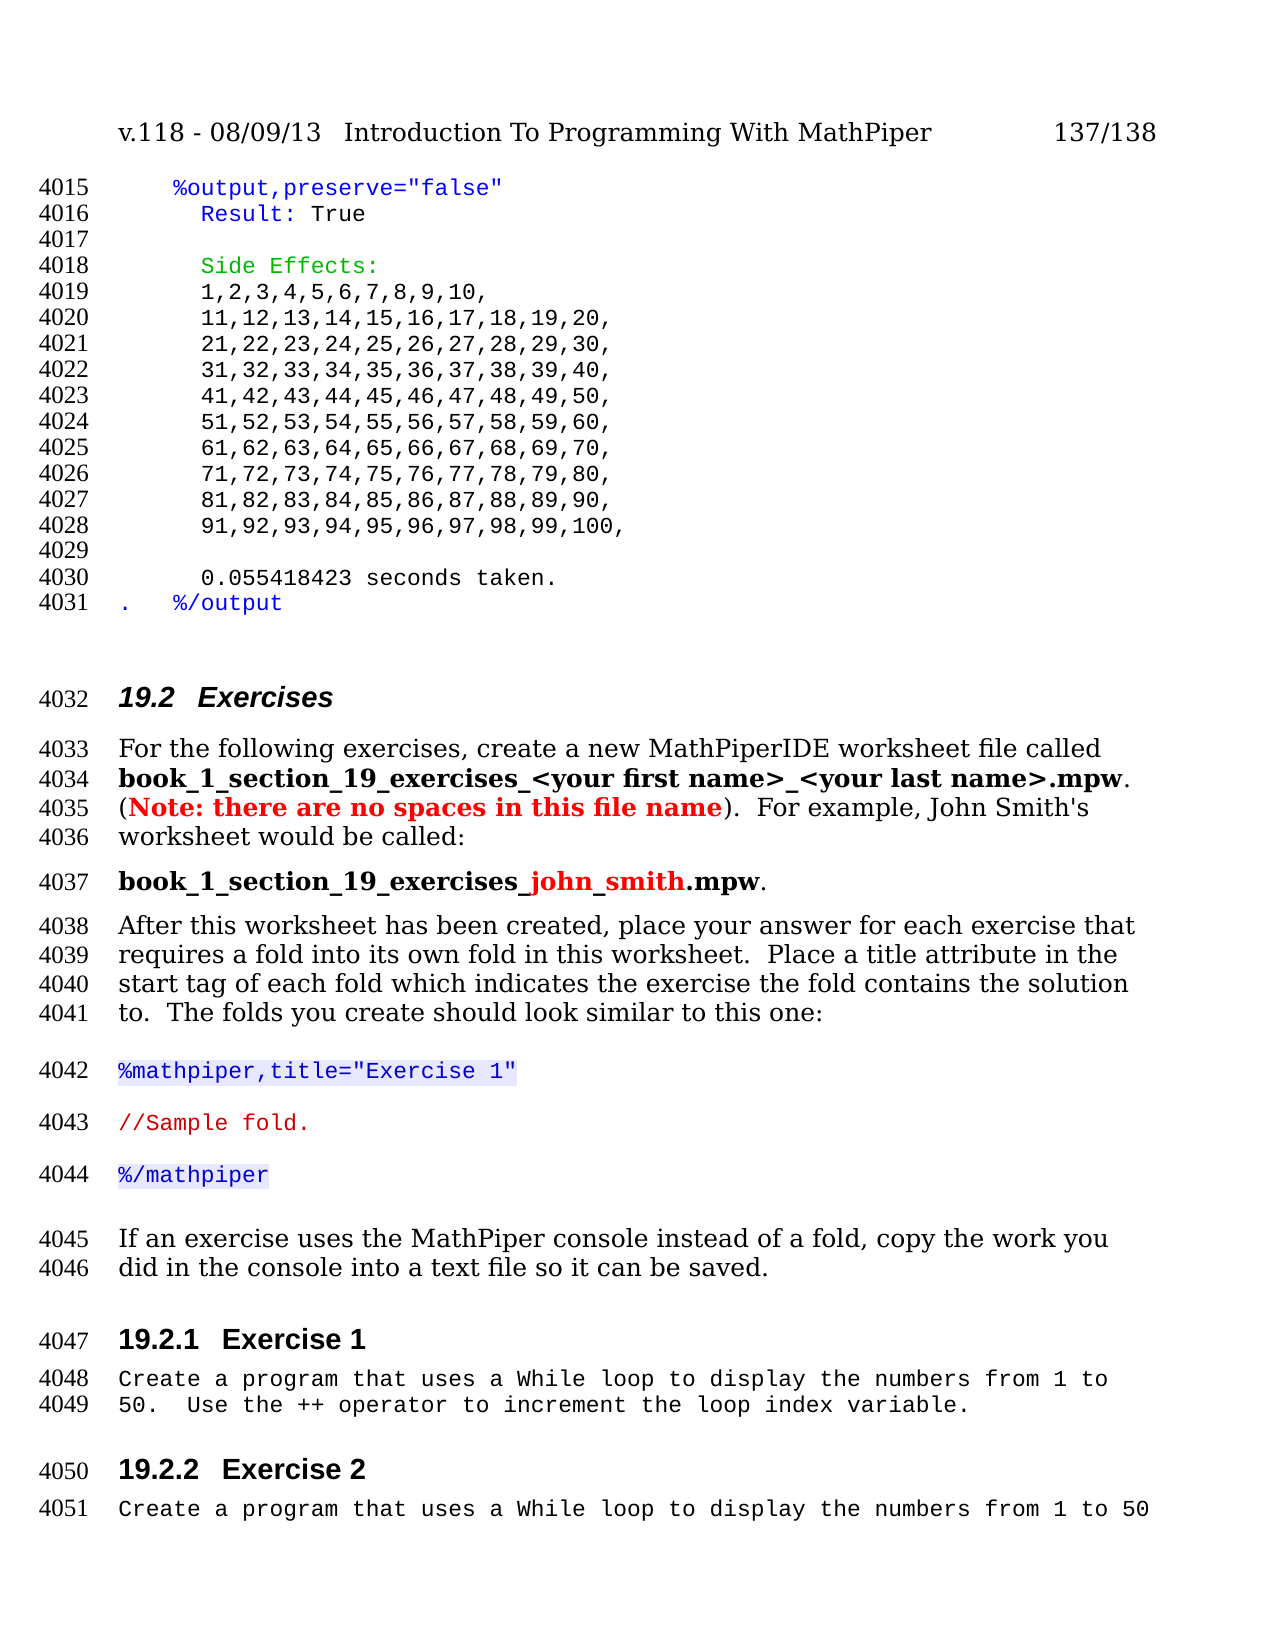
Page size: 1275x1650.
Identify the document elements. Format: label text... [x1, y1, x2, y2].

text %/mathpiper [118, 1163, 1157, 1189]
text Create a program that uses a While loop to display the numbers from 1 to 50 [118, 1498, 1157, 1524]
text Result: True [118, 203, 1157, 229]
text For the following exercises, create a new MathPiperIDE worksheet file called book_1_section_19_exercises_<your first name>_<your last name>.mpw. (Note: there are no spaces in this file name). For example, John Smith's worksheet would be called: [118, 735, 1157, 852]
text 21,22,23,24,25,26,27,28,29,30, [118, 332, 1157, 358]
text 31,32,33,34,35,36,37,38,39,40, [118, 358, 1157, 384]
text 51,52,53,54,55,56,57,58,59,60, [118, 410, 1157, 436]
text 1,2,3,4,5,6,7,8,9,10, [118, 281, 1157, 306]
text 0.055418423 seconds taken. [118, 566, 1157, 592]
text %mathpiper,title="Exercise 1" [118, 1060, 1157, 1086]
text 71,72,73,74,75,76,77,78,79,80, [118, 462, 1157, 488]
subtitle Exercise 2 [118, 1452, 1157, 1486]
text Create a program that uses a While loop to display the numbers from 1 to 50. Use the ++ operator to increment the loop index variable. [118, 1367, 1157, 1419]
text After this worksheet has been created, place your answer for each exercise that requires a fold into its own fold in this worksheet. Place a title attribute in the start tag of each fold which indicates the exercise the fold contains the solution to. The folds you create should look similar to this one: [118, 911, 1157, 1028]
text 61,62,63,64,65,66,67,68,69,70, [118, 436, 1157, 462]
text If an exercise uses the MathPiper console instead of a fold, copy the work you did in the console into a text file so it can be saved. [118, 1224, 1157, 1283]
text . %/output [118, 592, 1157, 618]
subtitle Exercise 1 [118, 1322, 1157, 1355]
text %output,preserve="false" [118, 177, 1157, 203]
text Side Effects: [118, 254, 1157, 281]
text book_1_section_19_exercises_john_smith.mpw. [118, 867, 1157, 896]
text 81,82,83,84,85,86,87,88,89,90, [118, 488, 1157, 514]
text //Sample fold. [118, 1112, 1157, 1138]
subtitle Exercises [118, 680, 1157, 714]
text 91,92,93,94,95,96,97,98,99,100, [118, 514, 1157, 540]
text 11,12,13,14,15,16,17,18,19,20, [118, 306, 1157, 332]
text 41,42,43,44,45,46,47,48,49,50, [118, 384, 1157, 410]
